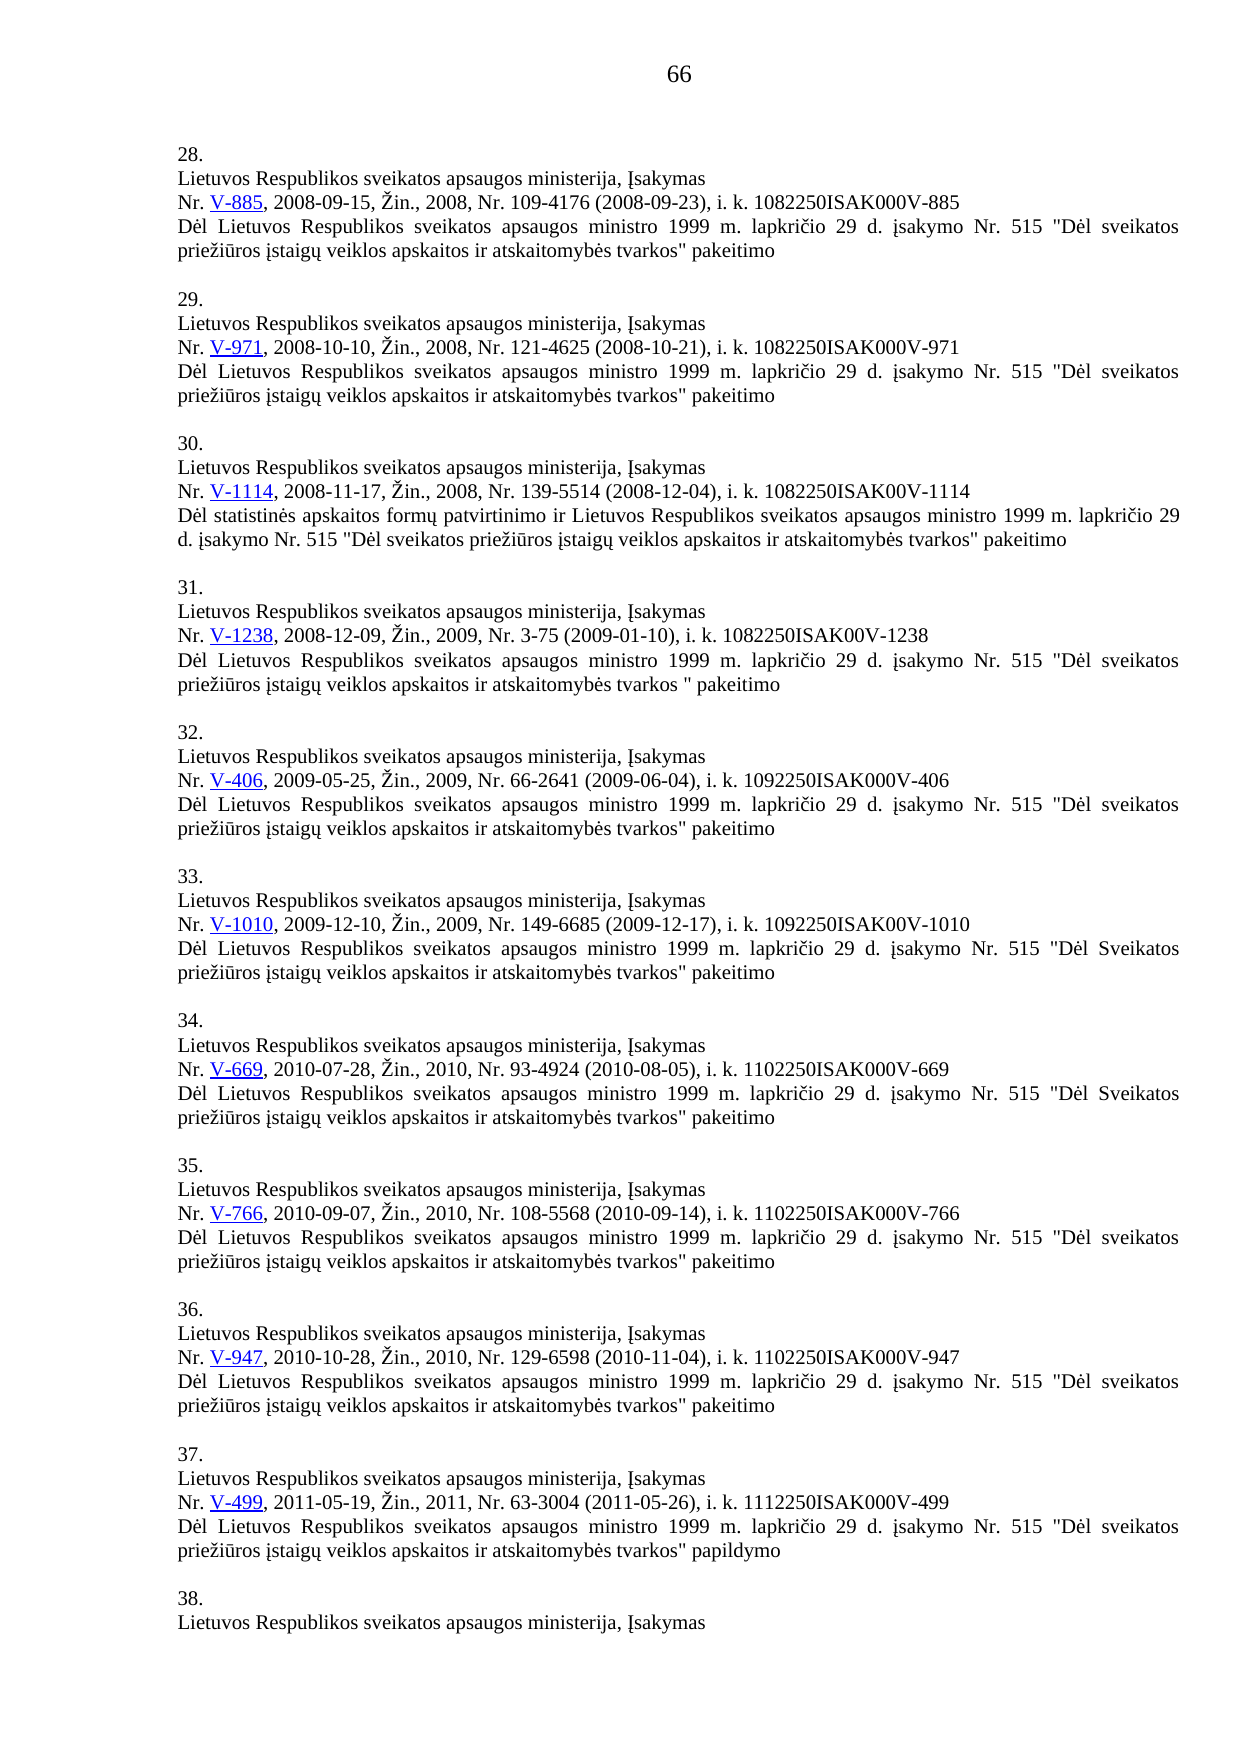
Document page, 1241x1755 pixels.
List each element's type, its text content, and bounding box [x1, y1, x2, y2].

text Nr. V-971, 2008-10-10, Žin., 2008, Nr. 121-4625 (2008-10-21), i. k. 1082250ISAK000V-971 [177, 335, 1181, 359]
text 30. [177, 431, 1181, 455]
text 38. [177, 1586, 1181, 1610]
text Nr. V-1114, 2008-11-17, Žin., 2008, Nr. 139-5514 (2008-12-04), i. k. 1082250ISAK00V-1114 [177, 479, 1181, 503]
text Lietuvos Respublikos sveikatos apsaugos ministerija, Įsakymas [177, 1177, 1181, 1201]
text Lietuvos Respublikos sveikatos apsaugos ministerija, Įsakymas [177, 166, 1181, 190]
text Dėl Lietuvos Respublikos sveikatos apsaugos ministro 1999 m. lapkričio 29 d. įsakymo Nr. 515 "Dėl sveikatos priežiūros įstaigų veiklos apskaitos ir atskaitomybės tvarkos" papildymo [177, 1514, 1181, 1562]
text Nr. V-499, 2011-05-19, Žin., 2011, Nr. 63-3004 (2011-05-26), i. k. 1112250ISAK000V-499 [177, 1490, 1181, 1514]
text Dėl Lietuvos Respublikos sveikatos apsaugos ministro 1999 m. lapkričio 29 d. įsakymo Nr. 515 "Dėl Sveikatos priežiūros įstaigų veiklos apskaitos ir atskaitomybės tvarkos" pakeitimo [177, 936, 1181, 984]
text Lietuvos Respublikos sveikatos apsaugos ministerija, Įsakymas [177, 1466, 1181, 1490]
text Lietuvos Respublikos sveikatos apsaugos ministerija, Įsakymas [177, 599, 1181, 623]
text 28. [177, 142, 1181, 166]
text Dėl Lietuvos Respublikos sveikatos apsaugos ministro 1999 m. lapkričio 29 d. įsakymo Nr. 515 "Dėl sveikatos priežiūros įstaigų veiklos apskaitos ir atskaitomybės tvarkos " pakeitimo [177, 647, 1181, 696]
text Dėl statistinės apskaitos formų patvirtinimo ir Lietuvos Respublikos sveikatos apsaugos ministro 1999 m. lapkričio 29 d. įsakymo Nr. 515 "Dėl sveikatos priežiūros įstaigų veiklos apskaitos ir atskaitomybės tvarkos" pakeitimo [177, 503, 1181, 551]
text Nr. V-947, 2010-10-28, Žin., 2010, Nr. 129-6598 (2010-11-04), i. k. 1102250ISAK000V-947 [177, 1345, 1181, 1369]
text Nr. V-766, 2010-09-07, Žin., 2010, Nr. 108-5568 (2010-09-14), i. k. 1102250ISAK000V-766 [177, 1201, 1181, 1225]
text Dėl Lietuvos Respublikos sveikatos apsaugos ministro 1999 m. lapkričio 29 d. įsakymo Nr. 515 "Dėl sveikatos priežiūros įstaigų veiklos apskaitos ir atskaitomybės tvarkos" pakeitimo [177, 792, 1181, 840]
text 34. [177, 1008, 1181, 1032]
text Nr. V-885, 2008-09-15, Žin., 2008, Nr. 109-4176 (2008-09-23), i. k. 1082250ISAK000V-885 [177, 190, 1181, 214]
text Dėl Lietuvos Respublikos sveikatos apsaugos ministro 1999 m. lapkričio 29 d. įsakymo Nr. 515 "Dėl sveikatos priežiūros įstaigų veiklos apskaitos ir atskaitomybės tvarkos" pakeitimo [177, 214, 1181, 262]
text Dėl Lietuvos Respublikos sveikatos apsaugos ministro 1999 m. lapkričio 29 d. įsakymo Nr. 515 "Dėl sveikatos priežiūros įstaigų veiklos apskaitos ir atskaitomybės tvarkos" pakeitimo [177, 1225, 1181, 1273]
text Nr. V-1010, 2009-12-10, Žin., 2009, Nr. 149-6685 (2009-12-17), i. k. 1092250ISAK00V-1010 [177, 912, 1181, 936]
text 32. [177, 720, 1181, 744]
text Lietuvos Respublikos sveikatos apsaugos ministerija, Įsakymas [177, 311, 1181, 335]
text Dėl Lietuvos Respublikos sveikatos apsaugos ministro 1999 m. lapkričio 29 d. įsakymo Nr. 515 "Dėl sveikatos priežiūros įstaigų veiklos apskaitos ir atskaitomybės tvarkos" pakeitimo [177, 359, 1181, 407]
text Lietuvos Respublikos sveikatos apsaugos ministerija, Įsakymas [177, 888, 1181, 912]
text Lietuvos Respublikos sveikatos apsaugos ministerija, Įsakymas [177, 1610, 1181, 1634]
text 35. [177, 1153, 1181, 1177]
text 36. [177, 1297, 1181, 1321]
text Lietuvos Respublikos sveikatos apsaugos ministerija, Įsakymas [177, 744, 1181, 768]
text 29. [177, 287, 1181, 311]
text Lietuvos Respublikos sveikatos apsaugos ministerija, Įsakymas [177, 1032, 1181, 1057]
text 33. [177, 864, 1181, 888]
text Lietuvos Respublikos sveikatos apsaugos ministerija, Įsakymas [177, 455, 1181, 479]
text 31. [177, 575, 1181, 599]
text Dėl Lietuvos Respublikos sveikatos apsaugos ministro 1999 m. lapkričio 29 d. įsakymo Nr. 515 "Dėl Sveikatos priežiūros įstaigų veiklos apskaitos ir atskaitomybės tvarkos" pakeitimo [177, 1081, 1181, 1129]
text Nr. V-1238, 2008-12-09, Žin., 2009, Nr. 3-75 (2009-01-10), i. k. 1082250ISAK00V-1238 [177, 623, 1181, 647]
text Dėl Lietuvos Respublikos sveikatos apsaugos ministro 1999 m. lapkričio 29 d. įsakymo Nr. 515 "Dėl sveikatos priežiūros įstaigų veiklos apskaitos ir atskaitomybės tvarkos" pakeitimo [177, 1369, 1181, 1417]
text 37. [177, 1442, 1181, 1466]
text Nr. V-669, 2010-07-28, Žin., 2010, Nr. 93-4924 (2010-08-05), i. k. 1102250ISAK000V-669 [177, 1057, 1181, 1081]
text Nr. V-406, 2009-05-25, Žin., 2009, Nr. 66-2641 (2009-06-04), i. k. 1092250ISAK000V-406 [177, 768, 1181, 792]
text Lietuvos Respublikos sveikatos apsaugos ministerija, Įsakymas [177, 1321, 1181, 1345]
